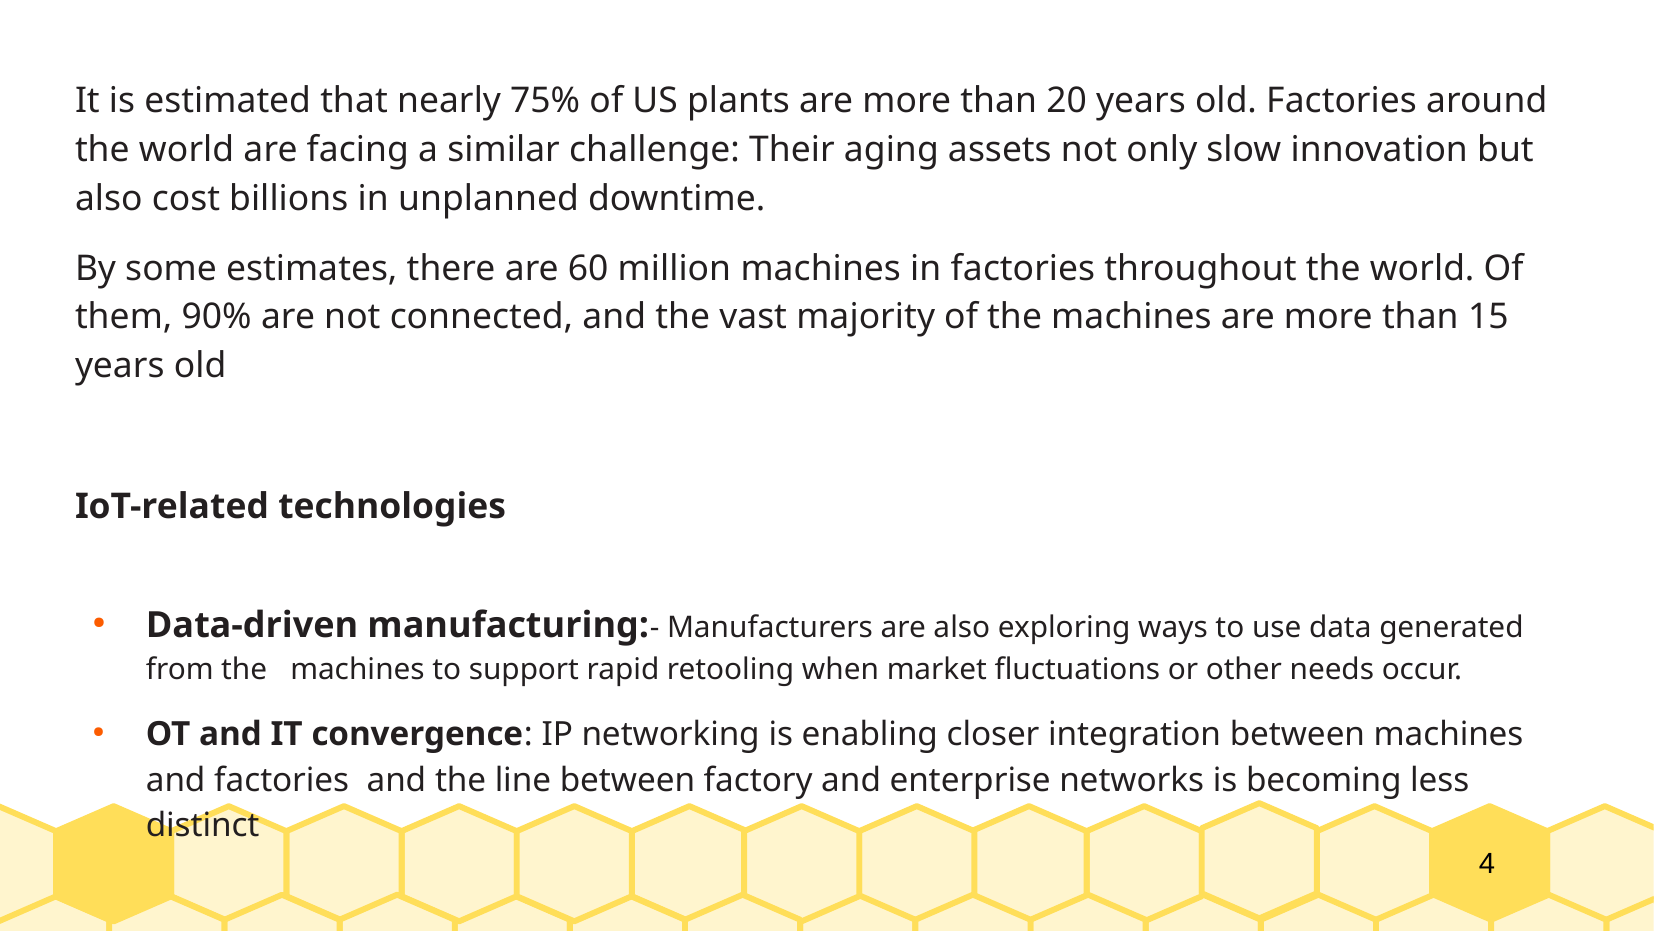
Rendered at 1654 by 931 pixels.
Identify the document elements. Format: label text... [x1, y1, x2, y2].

list It is estimated that nearly 75% of US plants are more than 20 years old. Factories around the world are facing a similar challenge: Their aging assets not only slow innovation but also cost billions in unplanned downtime. By some estimates, there are 60 million machines in factories throughout the world. Of them, 90% are not connected, and the vast majority of the machines are more than 15 years old IoT-related technologies Data-driven manufacturing:- Manufacturers are also exploring ways to use data generated from the machines to support rapid retooling when market fluctuations or other needs occur. OT and IT convergence: IP networking is enabling closer integration between machines and factories and the line between factory and enterprise networks is becoming less distinct [75, 75, 1564, 863]
